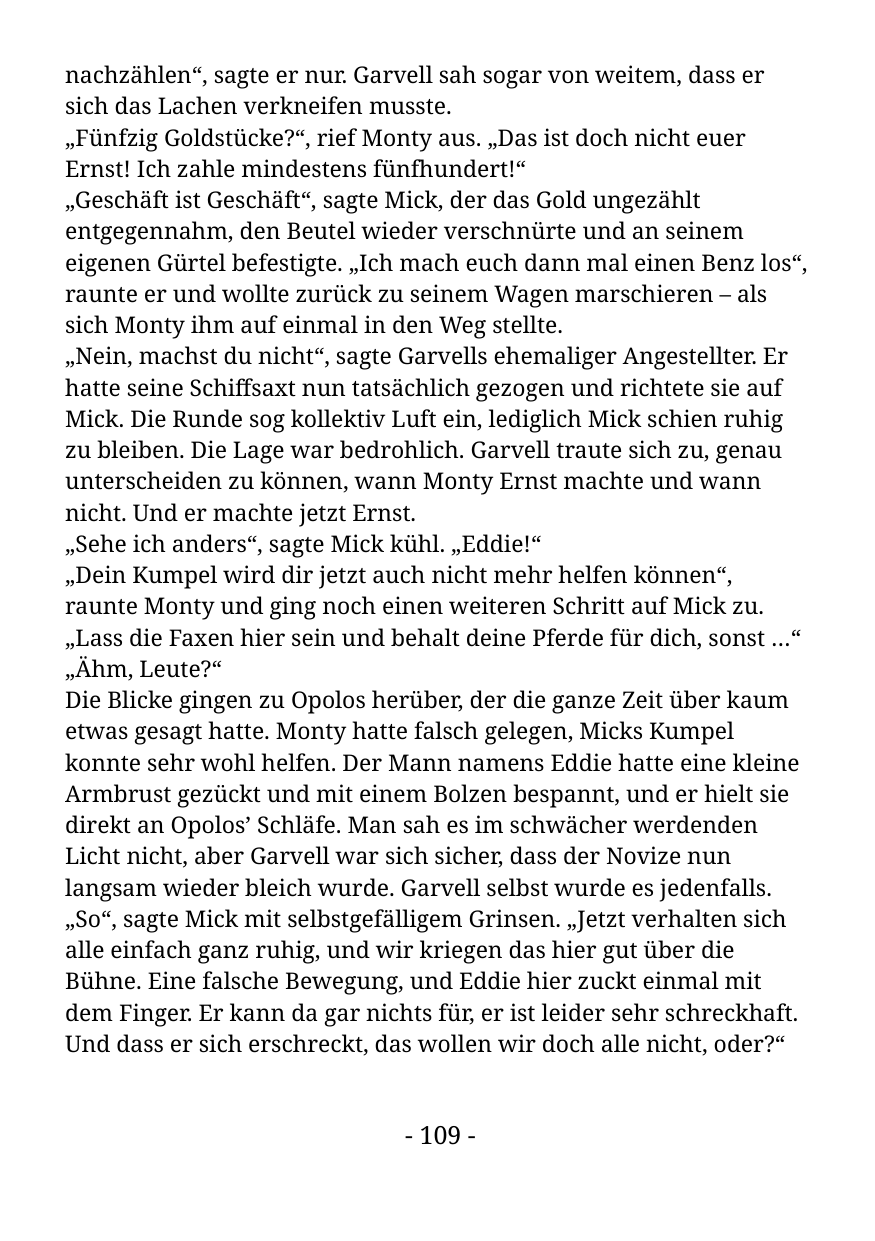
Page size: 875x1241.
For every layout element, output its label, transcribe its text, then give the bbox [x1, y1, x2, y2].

text „Geschäft ist Geschäft“, sagte Mick, der das Gold ungezählt entgegennahm, den Beutel wieder verschnürte und an seinem eigenen Gürtel befestigte. „Ich mach euch dann mal einen Benz los“, raunte er und wollte zurück zu seinem Wagen marschieren – als sich Monty ihm auf einmal in den Weg stellte. [65, 184, 809, 340]
text „Sehe ich anders“, sagte Mick kühl. „Eddie!“ [65, 528, 809, 559]
text „Dein Kumpel wird dir jetzt auch nicht mehr helfen können“, raunte Monty und ging noch einen weiteren Schritt auf Mick zu. „Lass die Faxen hier sein und behalt deine Pferde für dich, sonst …“ [65, 559, 809, 653]
text „Fünfzig Goldstücke?“, rief Monty aus. „Das ist doch nicht euer Ernst! Ich zahle mindestens fünfhundert!“ [65, 122, 809, 184]
text nachzählen“, sagte er nur. Garvell sah sogar von weitem, dass er sich das Lachen verkneifen musste. [65, 59, 809, 122]
text „So“, sagte Mick mit selbstgefälligem Grinsen. „Jetzt verhalten sich alle einfach ganz ruhig, und wir kriegen das hier gut über die Bühne. Eine falsche Bewegung, und Eddie hier zuckt einmal mit dem Finger. Er kann da gar nichts für, er ist leider sehr schreckhaft. Und dass er sich erschreckt, das wollen wir doch alle nicht, oder?“ [65, 903, 809, 1059]
text „Ähm, Leute?“ [65, 653, 809, 684]
text Die Blicke gingen zu Opolos herüber, der die ganze Zeit über kaum etwas gesagt hatte. Monty hatte falsch gelegen, Micks Kumpel konnte sehr wohl helfen. Der Mann namens Eddie hatte eine kleine Armbrust gezückt und mit einem Bolzen bespannt, und er hielt sie direkt an Opolos’ Schläfe. Man sah es im schwächer werdenden Licht nicht, aber Garvell war sich sicher, dass der Novize nun langsam wieder bleich wurde. Garvell selbst wurde es jedenfalls. [65, 684, 809, 903]
text „Nein, machst du nicht“, sagte Garvells ehemaliger Angestellter. Er hatte seine Schiffsaxt nun tatsächlich gezogen und richtete sie auf Mick. Die Runde sog kollektiv Luft ein, lediglich Mick schien ruhig zu bleiben. Die Lage war bedrohlich. Garvell traute sich zu, genau unterscheiden zu können, wann Monty Ernst machte und wann nicht. Und er machte jetzt Ernst. [65, 340, 809, 528]
